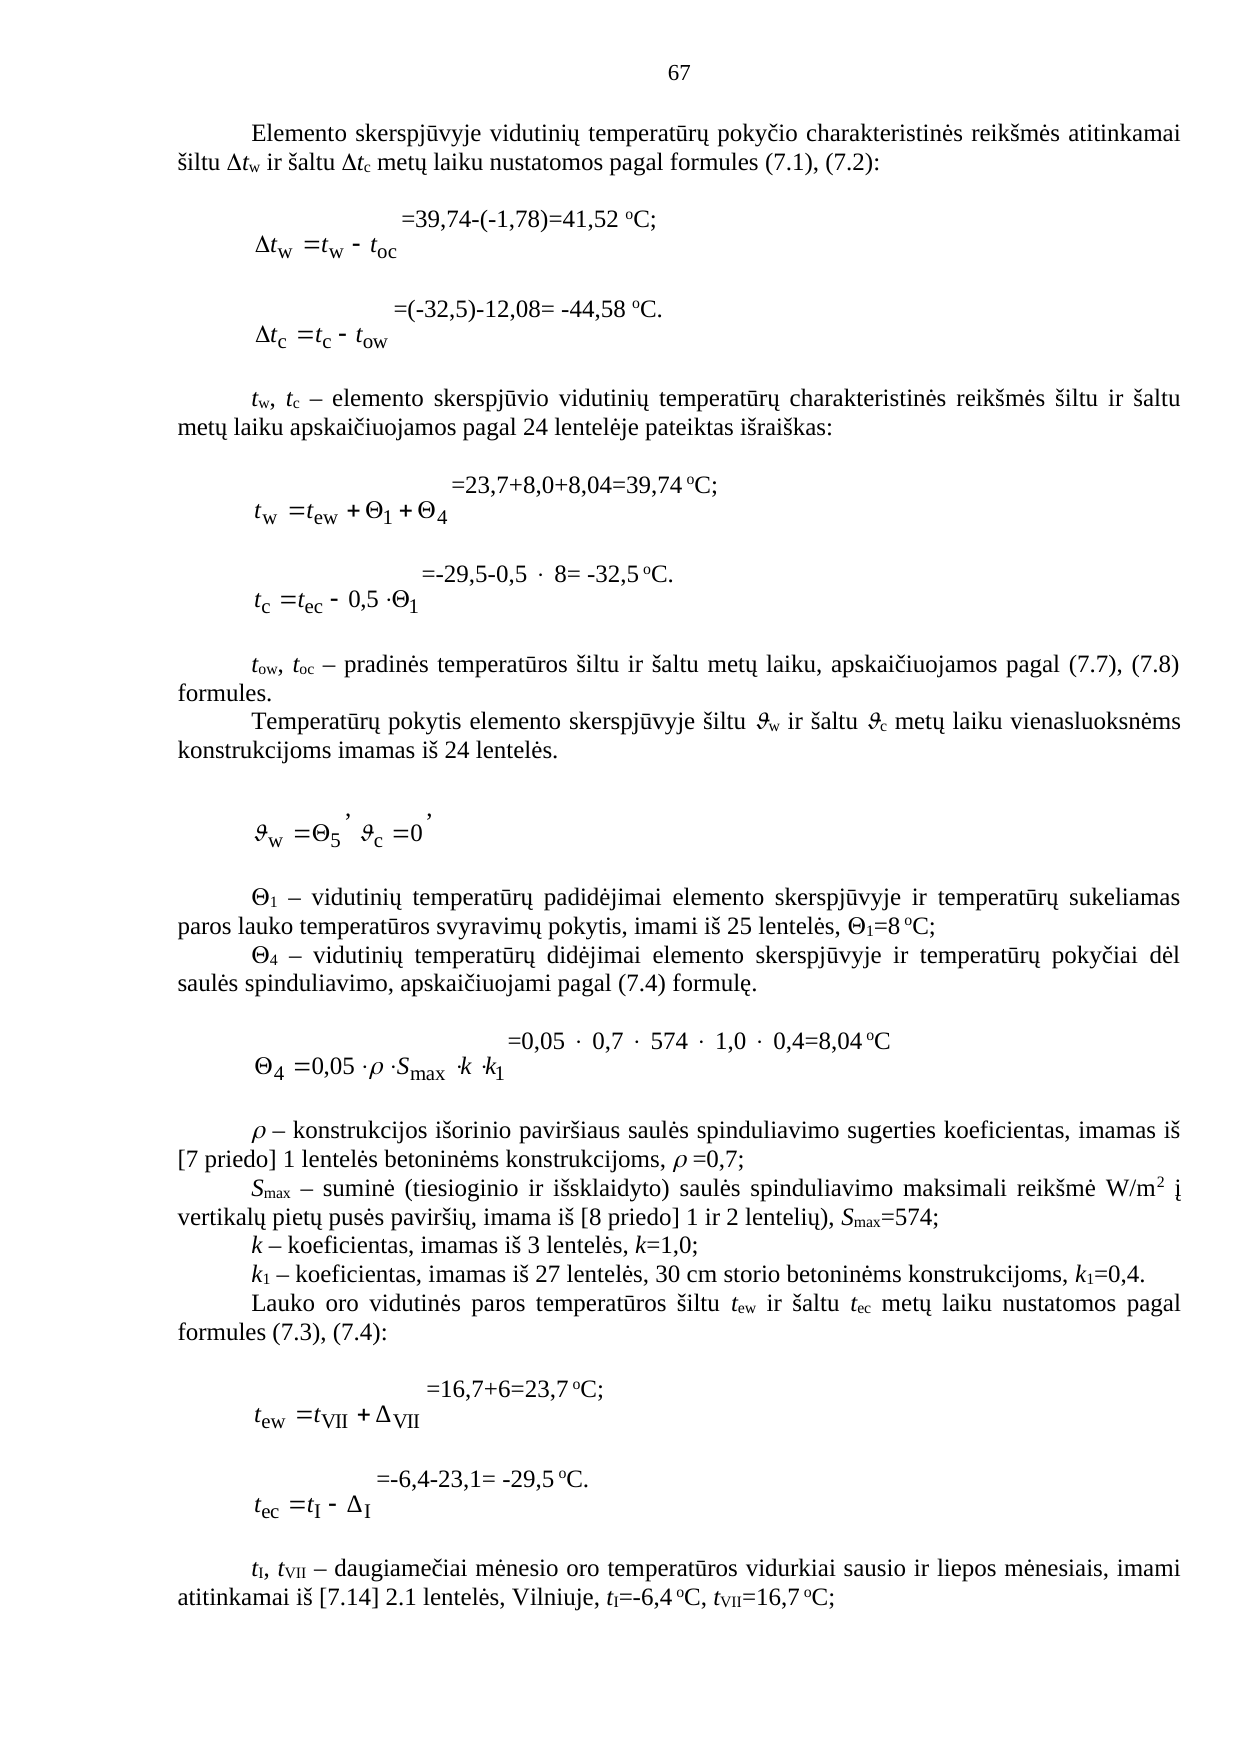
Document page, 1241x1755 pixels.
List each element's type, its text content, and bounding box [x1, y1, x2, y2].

text Lauko oro vidutinės paros temperatūros šiltu tew ir šaltu tec metų laiku nustatomos pagal formules (7.3), (7.4): [177, 1288, 1181, 1346]
text Temperatūrų pokytis elemento skerspjūvyje šiltu w ir šaltu c metų laiku vienasluoksnėms konstrukcijoms imamas iš 24 lentelės. [177, 706, 1181, 764]
text Smax – suminė (tiesioginio ir išsklaidyto) saulės spinduliavimo maksimali reikšmė W/m2 į vertikalų pietų pusės paviršių, imama iš [8 priedo] 1 ir 2 lentelių), Smax=574; [177, 1173, 1181, 1231]
text =0,05  0,7  574  1,0  0,4=8,04 oC [177, 1026, 1181, 1087]
text tow, toc – pradinės temperatūros šiltu ir šaltu metų laiku, apskaičiuojamos pagal (7.7), (7.8) formules. [177, 649, 1181, 706]
text =-29,5-0,5  8= -32,5 oC. [177, 559, 1181, 620]
text =16,7+6=23,7 oC; [177, 1374, 1181, 1435]
text k1 – koeficientas, imamas iš 27 lentelės, 30 cm storio betoninėms konstrukcijoms, k1=0,4. [177, 1259, 1181, 1288]
text k – koeficientas, imamas iš 3 lentelės, k=1,0; [177, 1231, 1181, 1259]
text =-6,4-23,1= -29,5 oC. [177, 1464, 1181, 1525]
text 4 – vidutinių temperatūrų didėjimai elemento skerspjūvyje ir temperatūrų pokyčiai dėl saulės spinduliavimo, apskaičiuojami pagal (7.4) formulę. [177, 940, 1181, 997]
text tw, tc – elemento skerspjūvio vidutinių temperatūrų charakteristinės reikšmės šiltu ir šaltu metų laiku apskaičiuojamos pagal 24 lentelėje pateiktas išraiškas: [177, 383, 1181, 441]
text =39,74-(-1,78)=41,52 oC; [177, 204, 1181, 265]
text , , [177, 793, 1181, 853]
text tI, tVII – daugiamečiai mėnesio oro temperatūros vidurkiai sausio ir liepos mėnesiais, imami atitinkamai iš [7.14] 2.1 lentelės, Vilniuje, tI=-6,4 oC, tVII=16,7 oC; [177, 1553, 1181, 1611]
text 1 – vidutinių temperatūrų padidėjimai elemento skerspjūvyje ir temperatūrų sukeliamas paros lauko temperatūros svyravimų pokytis, imami iš 25 lentelės, 1=8 oC; [177, 882, 1181, 940]
text  – konstrukcijos išorinio paviršiaus saulės spinduliavimo sugerties koeficientas, imamas iš [7 priedo] 1 lentelės betoninėms konstrukcijoms,  =0,7; [177, 1116, 1181, 1173]
text =23,7+8,0+8,04=39,74 oC; [177, 470, 1181, 531]
text =(-32,5)-12,08= -44,58 oC. [177, 294, 1181, 355]
text Elemento skerspjūvyje vidutinių temperatūrų pokyčio charakteristinės reikšmės atitinkamai šiltu tw ir šaltu tc metų laiku nustatomos pagal formules (7.1), (7.2): [177, 118, 1181, 176]
